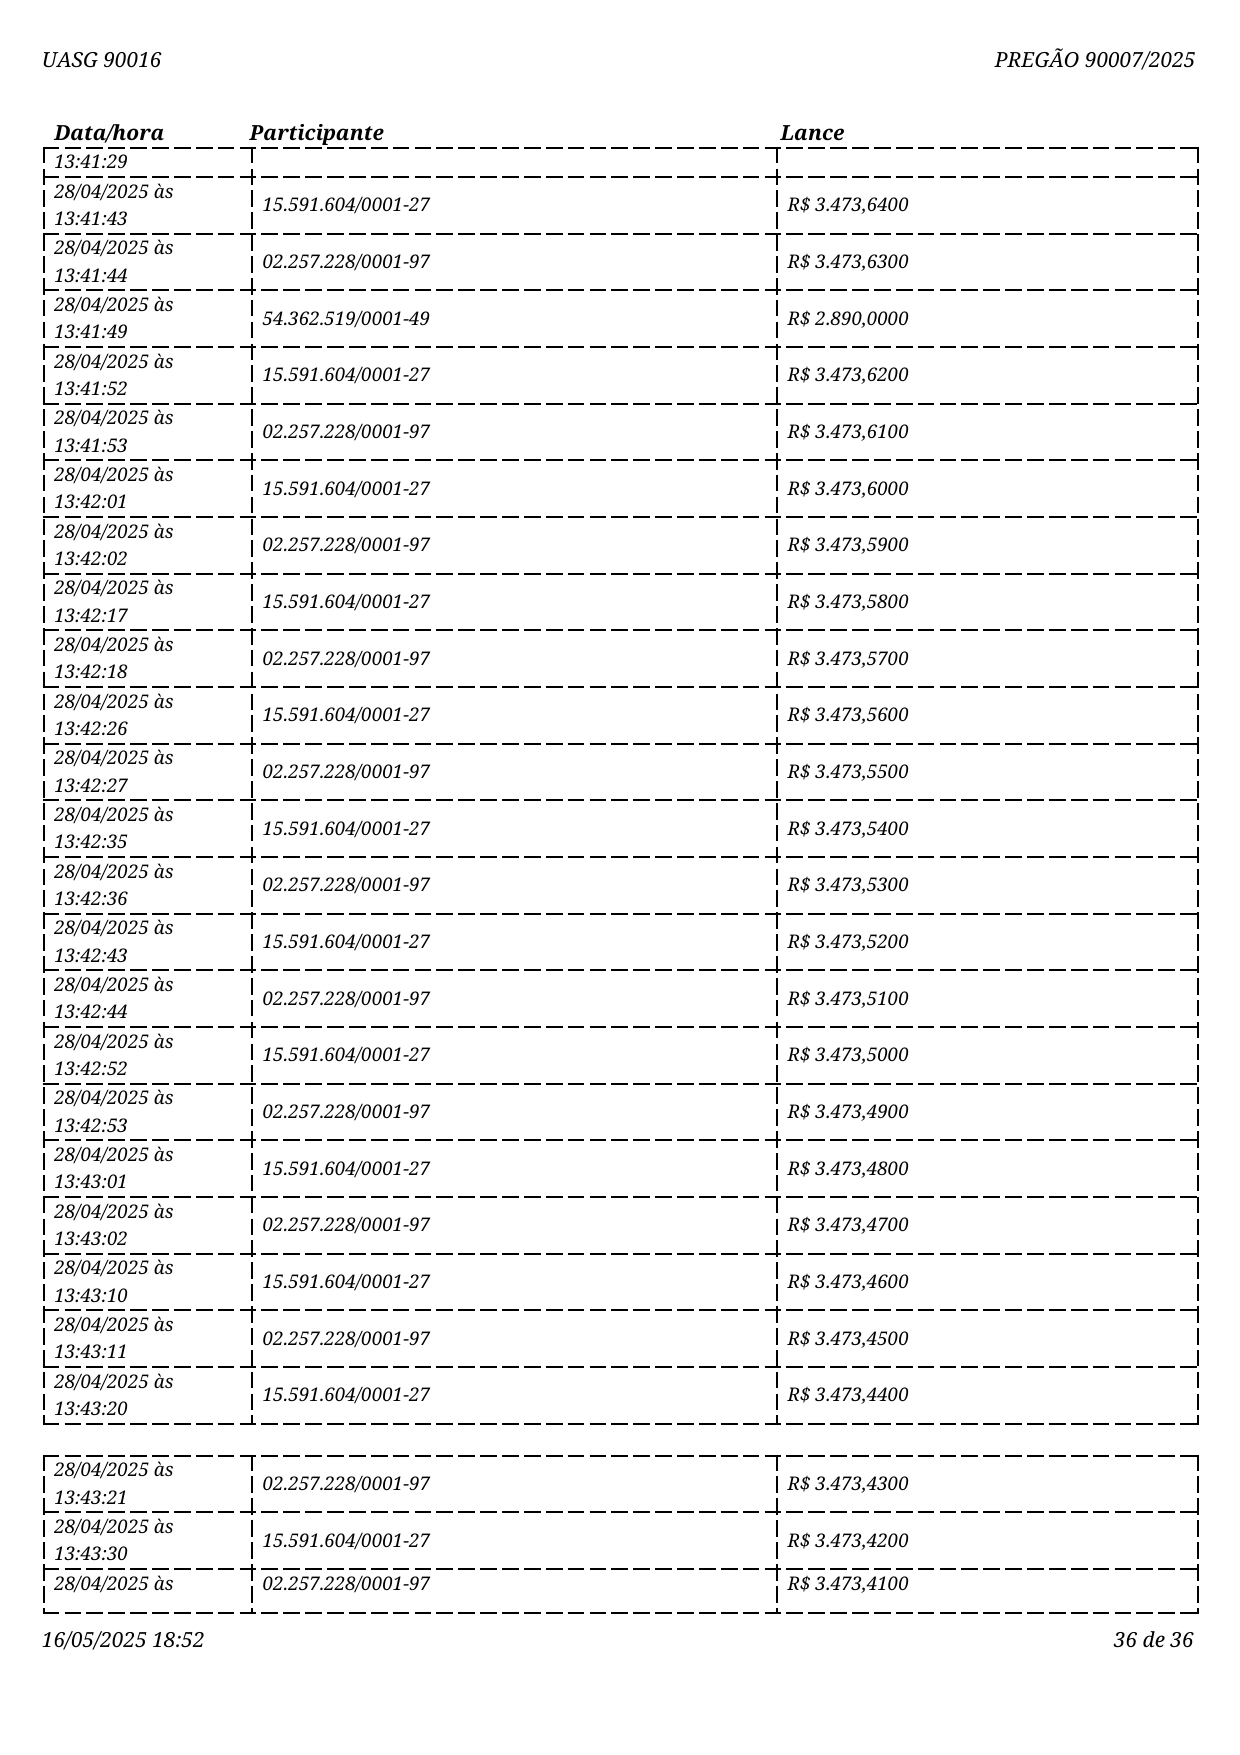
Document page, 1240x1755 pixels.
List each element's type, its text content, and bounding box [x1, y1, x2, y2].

table_cell 15.591.604/0001-27 [252, 459, 777, 516]
table_cell R$ 3.473,5000 [777, 1026, 1198, 1083]
table_cell 15.591.604/0001-27 [252, 1253, 777, 1309]
table_cell 15.591.604/0001-27 [252, 1511, 777, 1568]
table_cell 28/04/2025 às 13:42:52 [44, 1026, 252, 1083]
table_cell 28/04/2025 às 13:42:44 [44, 969, 252, 1026]
table_cell 28/04/2025 às 13:42:27 [44, 743, 252, 799]
table_cell 28/04/2025 às 13:43:10 [44, 1253, 252, 1309]
table_cell 02.257.228/0001-97 [252, 969, 777, 1026]
table_cell R$ 3.473,5400 [777, 799, 1198, 856]
table_cell 28/04/2025 às 13:42:18 [44, 629, 252, 686]
table_cell 02.257.228/0001-97 [252, 233, 777, 289]
table_cell 28/04/2025 às 13:42:02 [44, 516, 252, 573]
table_cell 02.257.228/0001-97 [252, 516, 777, 573]
table_cell R$ 3.473,4900 [777, 1083, 1198, 1139]
table_cell R$ 3.473,4600 [777, 1253, 1198, 1309]
table_cell 02.257.228/0001-97 [252, 743, 777, 799]
table_cell 28/04/2025 às 13:42:35 [44, 799, 252, 856]
table_cell 02.257.228/0001-97 [252, 1196, 777, 1253]
table_cell 15.591.604/0001-27 [252, 799, 777, 856]
table_cell R$ 3.473,6200 [777, 346, 1198, 403]
table_cell R$ 3.473,5800 [777, 573, 1198, 629]
table_cell 13:41:29 [44, 147, 252, 176]
table_cell R$ 3.473,5300 [777, 856, 1198, 913]
table_cell R$ 3.473,6300 [777, 233, 1198, 289]
table_cell R$ 3.473,5900 [777, 516, 1198, 573]
table_cell R$ 3.473,6100 [777, 403, 1198, 459]
table_cell 28/04/2025 às [44, 1568, 252, 1612]
table_cell 28/04/2025 às 13:43:02 [44, 1196, 252, 1253]
table_cell 28/04/2025 às 13:42:26 [44, 686, 252, 743]
table_cell 28/04/2025 às 13:43:20 [44, 1366, 252, 1423]
table_cell 28/04/2025 às 13:43:30 [44, 1511, 252, 1568]
table_cell R$ 3.473,6400 [777, 176, 1198, 233]
table_cell 28/04/2025 às 13:42:36 [44, 856, 252, 913]
table_cell 28/04/2025 às 13:42:43 [44, 913, 252, 969]
table_cell R$ 3.473,4400 [777, 1366, 1198, 1423]
table_cell R$ 3.473,4800 [777, 1139, 1198, 1196]
table_cell 28/04/2025 às 13:41:49 [44, 289, 252, 346]
table_header R$ 3.473,4300 [777, 1455, 1198, 1511]
table_cell [777, 147, 1198, 176]
table_cell 02.257.228/0001-97 [252, 1309, 777, 1366]
table_cell 15.591.604/0001-27 [252, 913, 777, 969]
table_cell 28/04/2025 às 13:43:01 [44, 1139, 252, 1196]
table_cell [252, 147, 777, 176]
table_cell R$ 3.473,6000 [777, 459, 1198, 516]
table_cell 28/04/2025 às 13:41:43 [44, 176, 252, 233]
table_cell 28/04/2025 às 13:41:53 [44, 403, 252, 459]
table_cell 28/04/2025 às 13:43:11 [44, 1309, 252, 1366]
table_cell 15.591.604/0001-27 [252, 686, 777, 743]
table_cell R$ 3.473,5600 [777, 686, 1198, 743]
table_cell R$ 3.473,4100 [777, 1568, 1198, 1612]
table_cell 28/04/2025 às 13:41:44 [44, 233, 252, 289]
table_cell 15.591.604/0001-27 [252, 1139, 777, 1196]
table_cell R$ 3.473,5500 [777, 743, 1198, 799]
table_cell 02.257.228/0001-97 [252, 629, 777, 686]
table_cell R$ 2.890,0000 [777, 289, 1198, 346]
table_cell 02.257.228/0001-97 [252, 403, 777, 459]
table_cell R$ 3.473,5200 [777, 913, 1198, 969]
table_cell 15.591.604/0001-27 [252, 176, 777, 233]
table_cell 02.257.228/0001-97 [252, 856, 777, 913]
table_cell 02.257.228/0001-97 [252, 1568, 777, 1612]
table_cell 15.591.604/0001-27 [252, 1026, 777, 1083]
table_cell 28/04/2025 às 13:41:52 [44, 346, 252, 403]
table_cell 54.362.519/0001-49 [252, 289, 777, 346]
table_cell 28/04/2025 às 13:42:17 [44, 573, 252, 629]
table_cell 15.591.604/0001-27 [252, 1366, 777, 1423]
table_cell R$ 3.473,4700 [777, 1196, 1198, 1253]
table_cell R$ 3.473,5100 [777, 969, 1198, 1026]
table_cell 28/04/2025 às 13:42:53 [44, 1083, 252, 1139]
table_cell 02.257.228/0001-97 [252, 1083, 777, 1139]
table_cell 15.591.604/0001-27 [252, 573, 777, 629]
table_header 02.257.228/0001-97 [252, 1455, 777, 1511]
table_header 28/04/2025 às 13:43:21 [44, 1455, 252, 1511]
table_cell R$ 3.473,4500 [777, 1309, 1198, 1366]
table_cell R$ 3.473,5700 [777, 629, 1198, 686]
table_cell 15.591.604/0001-27 [252, 346, 777, 403]
table_cell R$ 3.473,4200 [777, 1511, 1198, 1568]
table_cell 28/04/2025 às 13:42:01 [44, 459, 252, 516]
